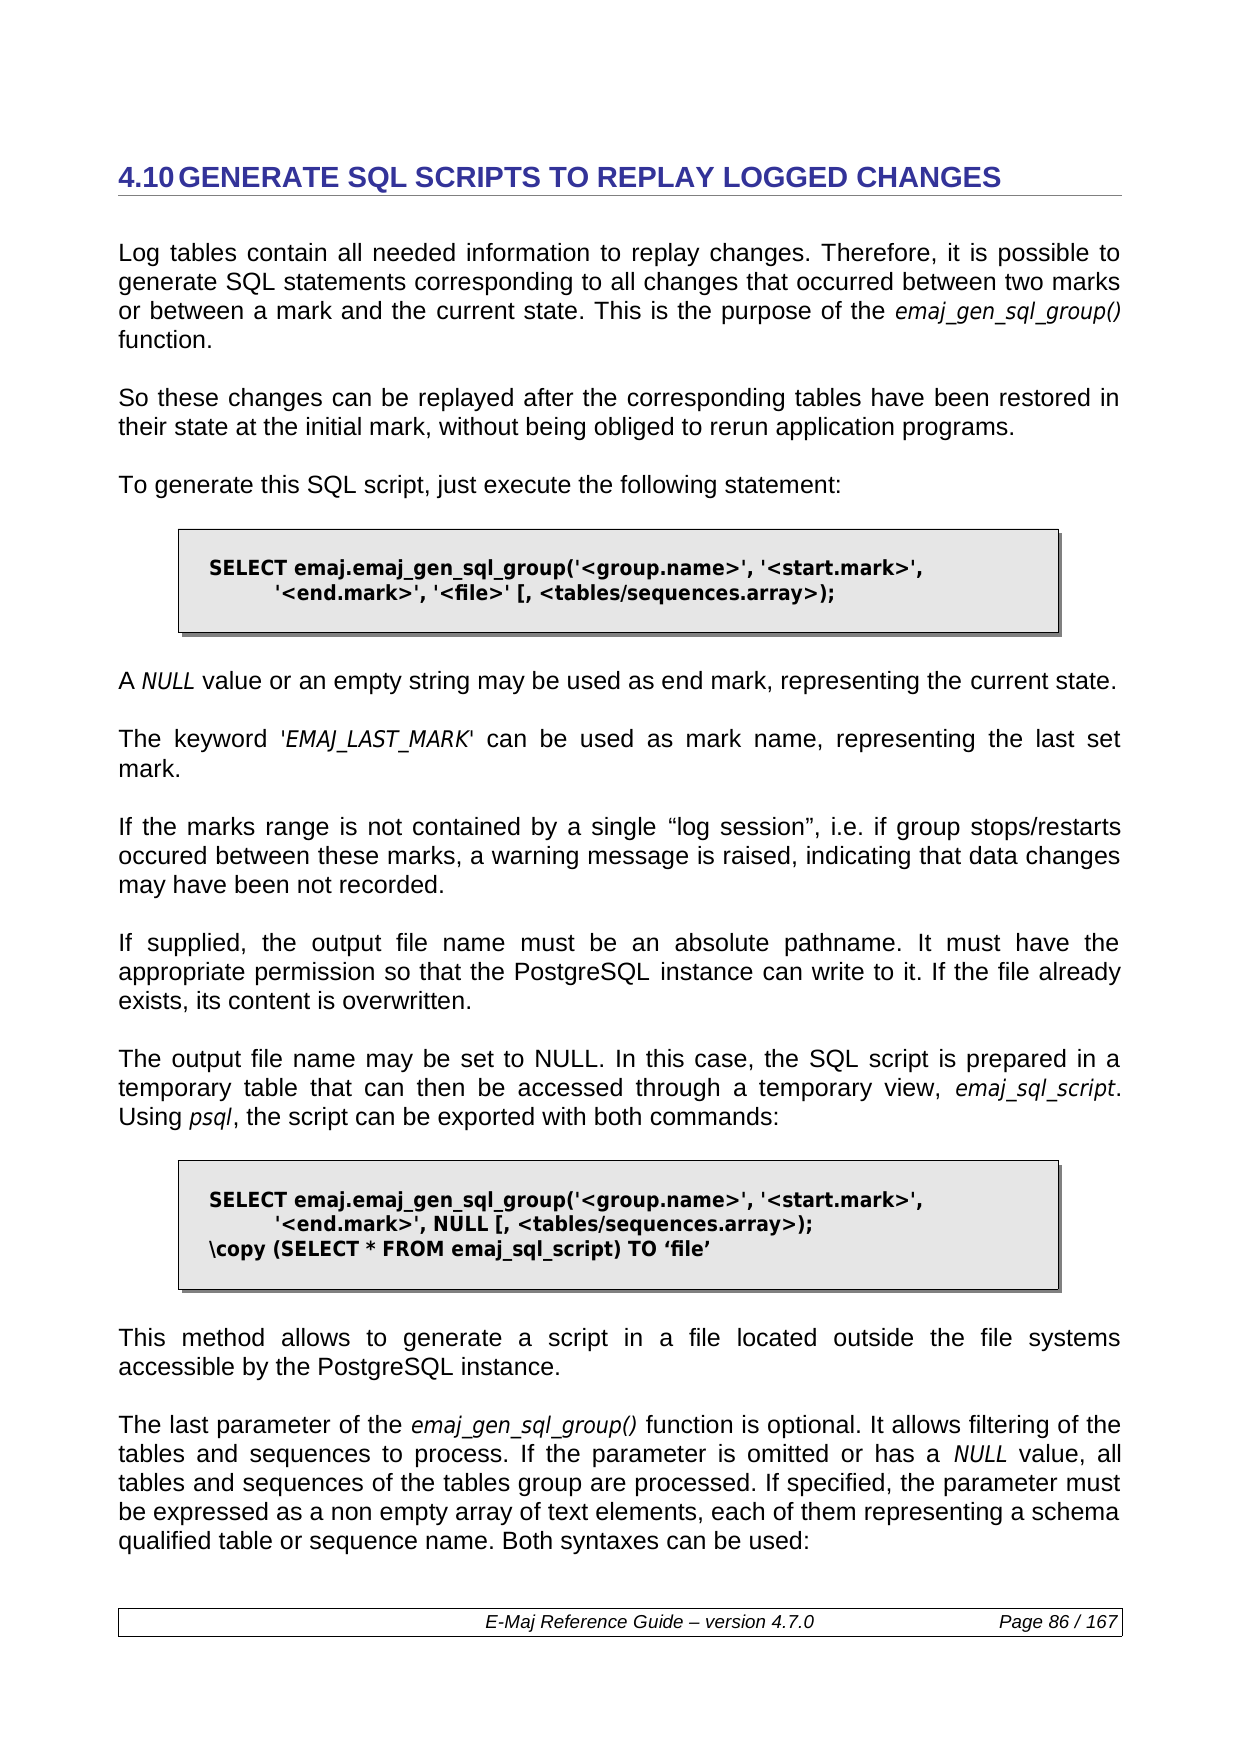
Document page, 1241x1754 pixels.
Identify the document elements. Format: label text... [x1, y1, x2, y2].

text The output file name may be set to NULL. In this case, the SQL script is prepared in a temporary table that can then be accessed through a temporary view, emaj_sql_script. Using psql, the script can be exported with both commands: [118, 1044, 1122, 1131]
text If the marks range is not contained by a single “log session”, i.e. if group stops/restarts occured between these marks, a warning message is raised, indicating that data changes may have been not recorded. [118, 812, 1122, 899]
text The keyword 'EMAJ_LAST_MARK' can be used as mark name, representing the last set mark. [118, 724, 1122, 782]
text This method allows to generate a script in a file located outside the file systems accessible by the PostgreSQL instance. [118, 1322, 1122, 1381]
text The last parameter of the emaj_gen_sql_group() function is optional. It allows filtering of the tables and sequences to process. If the parameter is omitted or has a NULL value, all tables and sequences of the tables group are processed. If specified, the parameter must be expressed as a non empty array of text elements, each of them representing a schema qualified table or sequence name. Both syntaxes can be used: [118, 1410, 1122, 1555]
text Log tables contain all needed information to replay changes. Therefore, it is possible to generate SQL statements corresponding to all changes that occurred between two marks or between a mark and the current state. This is the purpose of the emaj_gen_sql_group() function. [118, 238, 1122, 354]
text If supplied, the output file name must be an absolute pathname. It must have the appropriate permission so that the PostgreSQL instance can write to it. If the file already exists, its content is overwritten. [118, 928, 1122, 1015]
text So these changes can be replayed after the corresponding tables have been restored in their state at the initial mark, without being obliged to rerun application programs. [118, 383, 1122, 441]
text SELECT emaj.emaj_gen_sql_group('<group.name>', '<start.mark>', '<end.mark>', '<file>' [, <tables/sequences.array>); [179, 553, 1058, 602]
text SELECT emaj.emaj_gen_sql_group('<group.name>', '<start.mark>', '<end.mark>', NULL [, <tables/sequences.array>); [179, 1185, 1058, 1234]
subtitle Generate SQL scripts to replay logged changes [118, 160, 1122, 195]
text A NULL value or an empty string may be used as end mark, representing the current state. [118, 666, 1122, 695]
text \copy (SELECT * FROM emaj_sql_script) TO ‘file’ [179, 1234, 1058, 1258]
text To generate this SQL script, just execute the following statement: [118, 470, 1122, 499]
